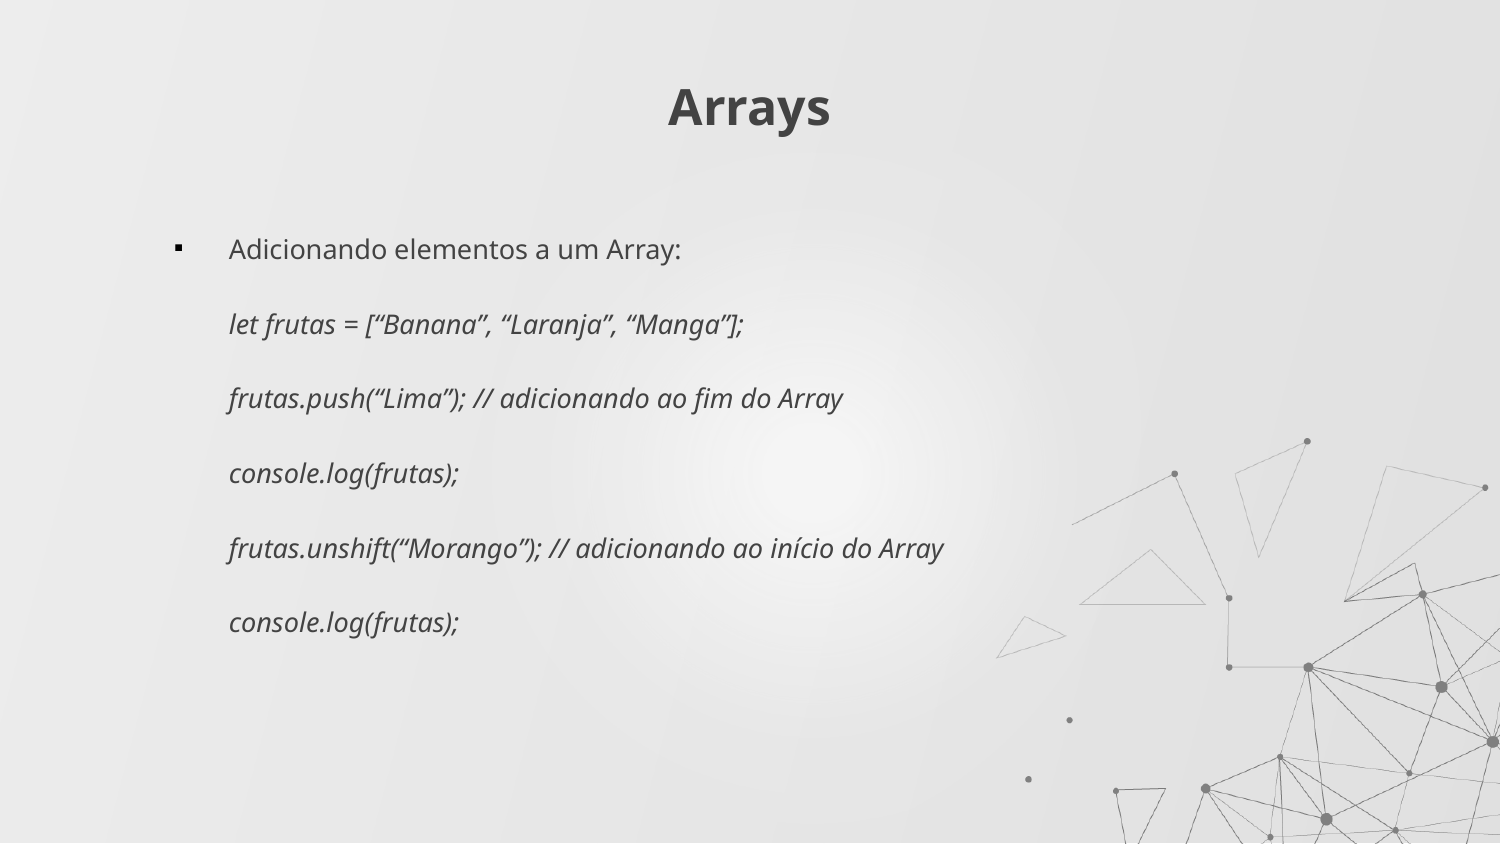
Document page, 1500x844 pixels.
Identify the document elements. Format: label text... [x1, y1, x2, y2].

title Arrays [60, 60, 1441, 216]
picture [0, 0, 1500, 844]
list Adicionando elementos a um Array: let frutas = [“Banana”, “Laranja”, “Manga”]; frutas.push(“Lima”); // adicionando ao fim do Array console.log(frutas); frutas.unshift(“Morango”); // adicionando ao início do Array console.log(frutas); [142, 216, 1278, 455]
